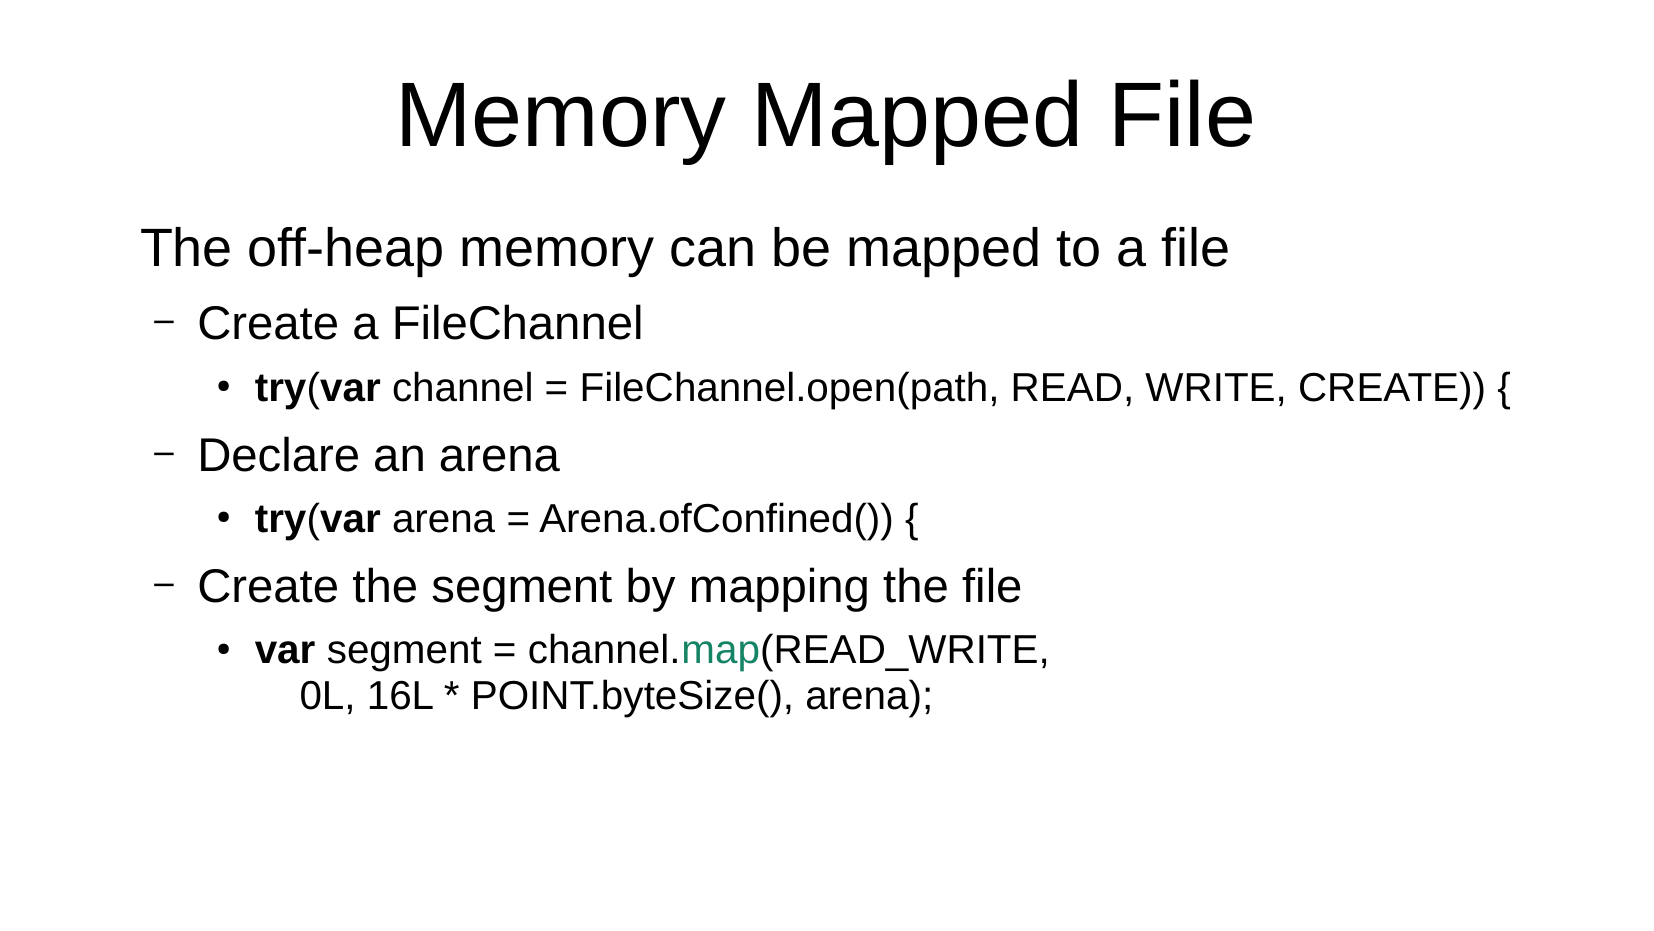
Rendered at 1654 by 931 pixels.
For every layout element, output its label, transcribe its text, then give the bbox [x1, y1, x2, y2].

title Memory Mapped File [82, 37, 1571, 193]
list The off-heap memory can be mapped to a file Create a FileChannel try(var channel = FileChannel.open(path, READ, WRITE, CREATE)) { Declare an arena try(var arena = Arena.ofConfined()) { Create the segment by mapping the file var segment = channel.map(READ_WRITE, 0L, 16L * POINT.byteSize(), arena); [82, 217, 1571, 758]
